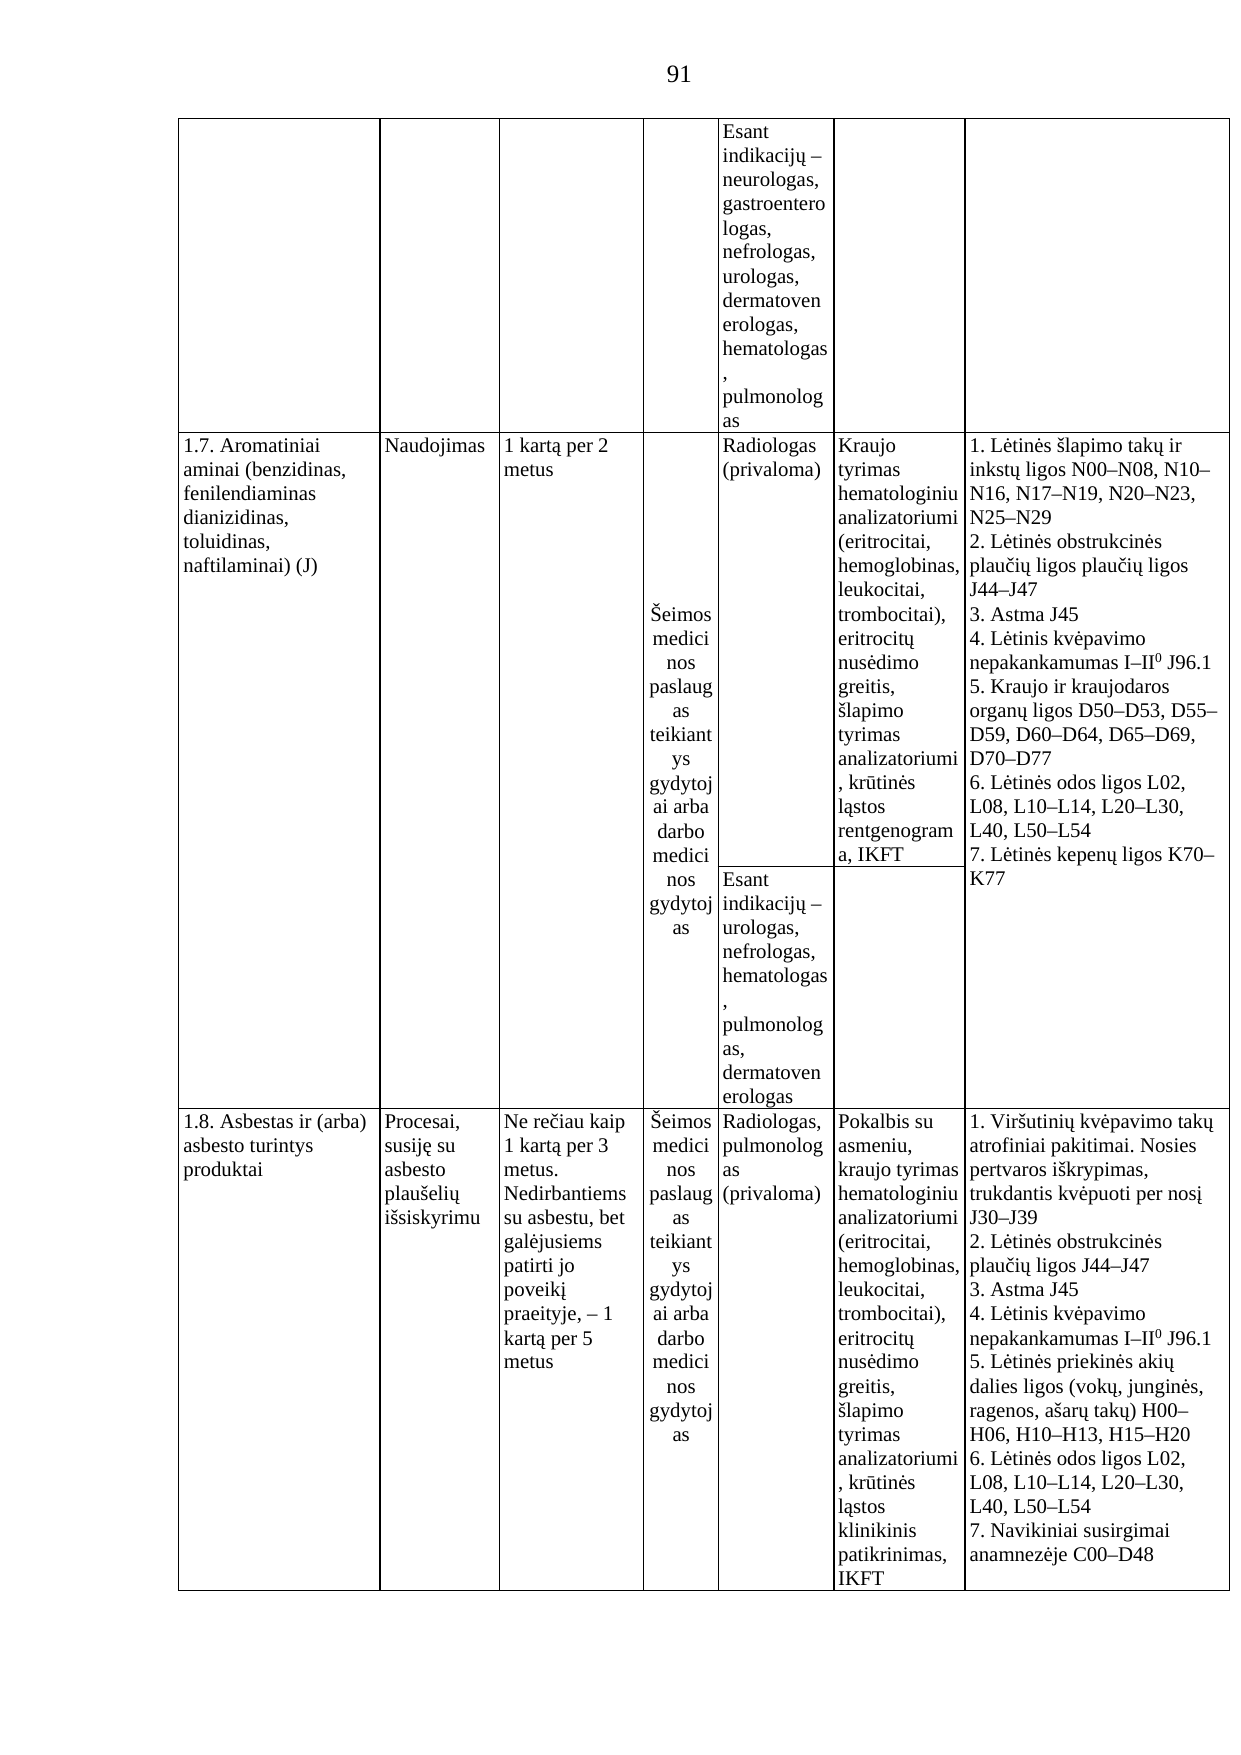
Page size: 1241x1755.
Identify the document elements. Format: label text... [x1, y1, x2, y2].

table_cell [500, 119, 643, 432]
table_cell Pokalbis su asmeniu, kraujo tyrimas hematologiniu analizatoriumi (eritrocitai, hemoglobinas, leukocitai, trombocitai), eritrocitų nusėdimo greitis, šlapimo tyrimas analizatoriumi, krūtinės ląstos klinikinis patikrinimas, IKFT [835, 1109, 964, 1590]
table_cell [170, 118, 178, 432]
table_cell [644, 119, 718, 432]
table_cell Procesai, susiję su asbesto plaušelių išsiskyrimu [381, 1109, 499, 1590]
table_cell Kraujo tyrimas hematologiniu analizatoriumi (eritrocitai, hemoglobinas, leukocitai, trombocitai), eritrocitų nusėdimo greitis, šlapimo tyrimas analizatoriumi, krūtinės ląstos rentgenograma, IKFT [835, 433, 964, 866]
table_cell 1. Lėtinės šlapimo takų ir inkstų ligos N00–N08, N10–N16, N17–N19, N20–N23, N25–N29 2. Lėtinės obstrukcinės plaučių ligos plaučių ligos J44–J47 3. Astma J45 4. Lėtinis kvėpavimo nepakankamumas I–II0 J96.1 5. Kraujo ir kraujodaros organų ligos D50–D53, D55–D59, D60–D64, D65–D69, D70–D77 6. Lėtinės odos ligos L02, L08, L10–L14, L20–L30, L40, L50–L54 7. Lėtinės kepenų ligos K70–K77 [966, 433, 1229, 1108]
table_cell Šeimos medicinos paslaugas teikiantys gydytojai arba darbo medicinos gydytojas [644, 1109, 718, 1590]
table_cell Ne rečiau kaip 1 kartą per 3 metus. Nedirbantiems su asbestu, bet galėjusiems patirti jo poveikį praeityje, – 1 kartą per 5 metus [500, 1109, 643, 1590]
table_cell [835, 867, 964, 1108]
table_cell Esant indikacijų – urologas, nefrologas, hematologas, pulmonologas, dermatovenerologas [719, 867, 833, 1108]
table_cell [179, 119, 379, 432]
table_cell 1. Viršutinių kvėpavimo takų atrofiniai pakitimai. Nosies pertvaros iškrypimas, trukdantis kvėpuoti per nosį J30–J39 2. Lėtinės obstrukcinės plaučių ligos J44–J47 3. Astma J45 4. Lėtinis kvėpavimo nepakankamumas I–II0 J96.1 5. Lėtinės priekinės akių dalies ligos (vokų, junginės, ragenos, ašarų takų) H00–H06, H10–H13, H15–H20 6. Lėtinės odos ligos L02, L08, L10–L14, L20–L30, L40, L50–L54 7. Navikiniai susirgimai anamnezėje C00–D48 [966, 1109, 1229, 1590]
table_cell [835, 119, 964, 432]
table_cell 1.8. Asbestas ir (arba) asbesto turintys produktai [179, 1109, 379, 1590]
table_cell Naudojimas [381, 433, 499, 1108]
table_cell [170, 866, 178, 1108]
table_cell Radiologas (privaloma) [719, 433, 833, 866]
table_cell [381, 119, 499, 432]
table_cell 1 kartą per 2 metus [500, 433, 643, 1108]
table_cell Šeimos medicinos paslaugas teikiantys gydytojai arba darbo medicinos gydytojas [644, 433, 718, 1108]
table_cell [170, 1108, 178, 1590]
table_cell 1.7. Aromatiniai aminai (benzidinas, fenilendiaminas dianizidinas, toluidinas, naftilaminai) (J) [179, 433, 379, 1108]
table_cell Radiologas, pulmonologas (privaloma) [719, 1109, 833, 1590]
table_cell [966, 119, 1229, 432]
table_cell [170, 432, 178, 866]
table_cell Esant indikacijų – neurologas, gastroenterologas, nefrologas, urologas, dermatovenerologas, hematologas, pulmonologas [719, 119, 833, 432]
